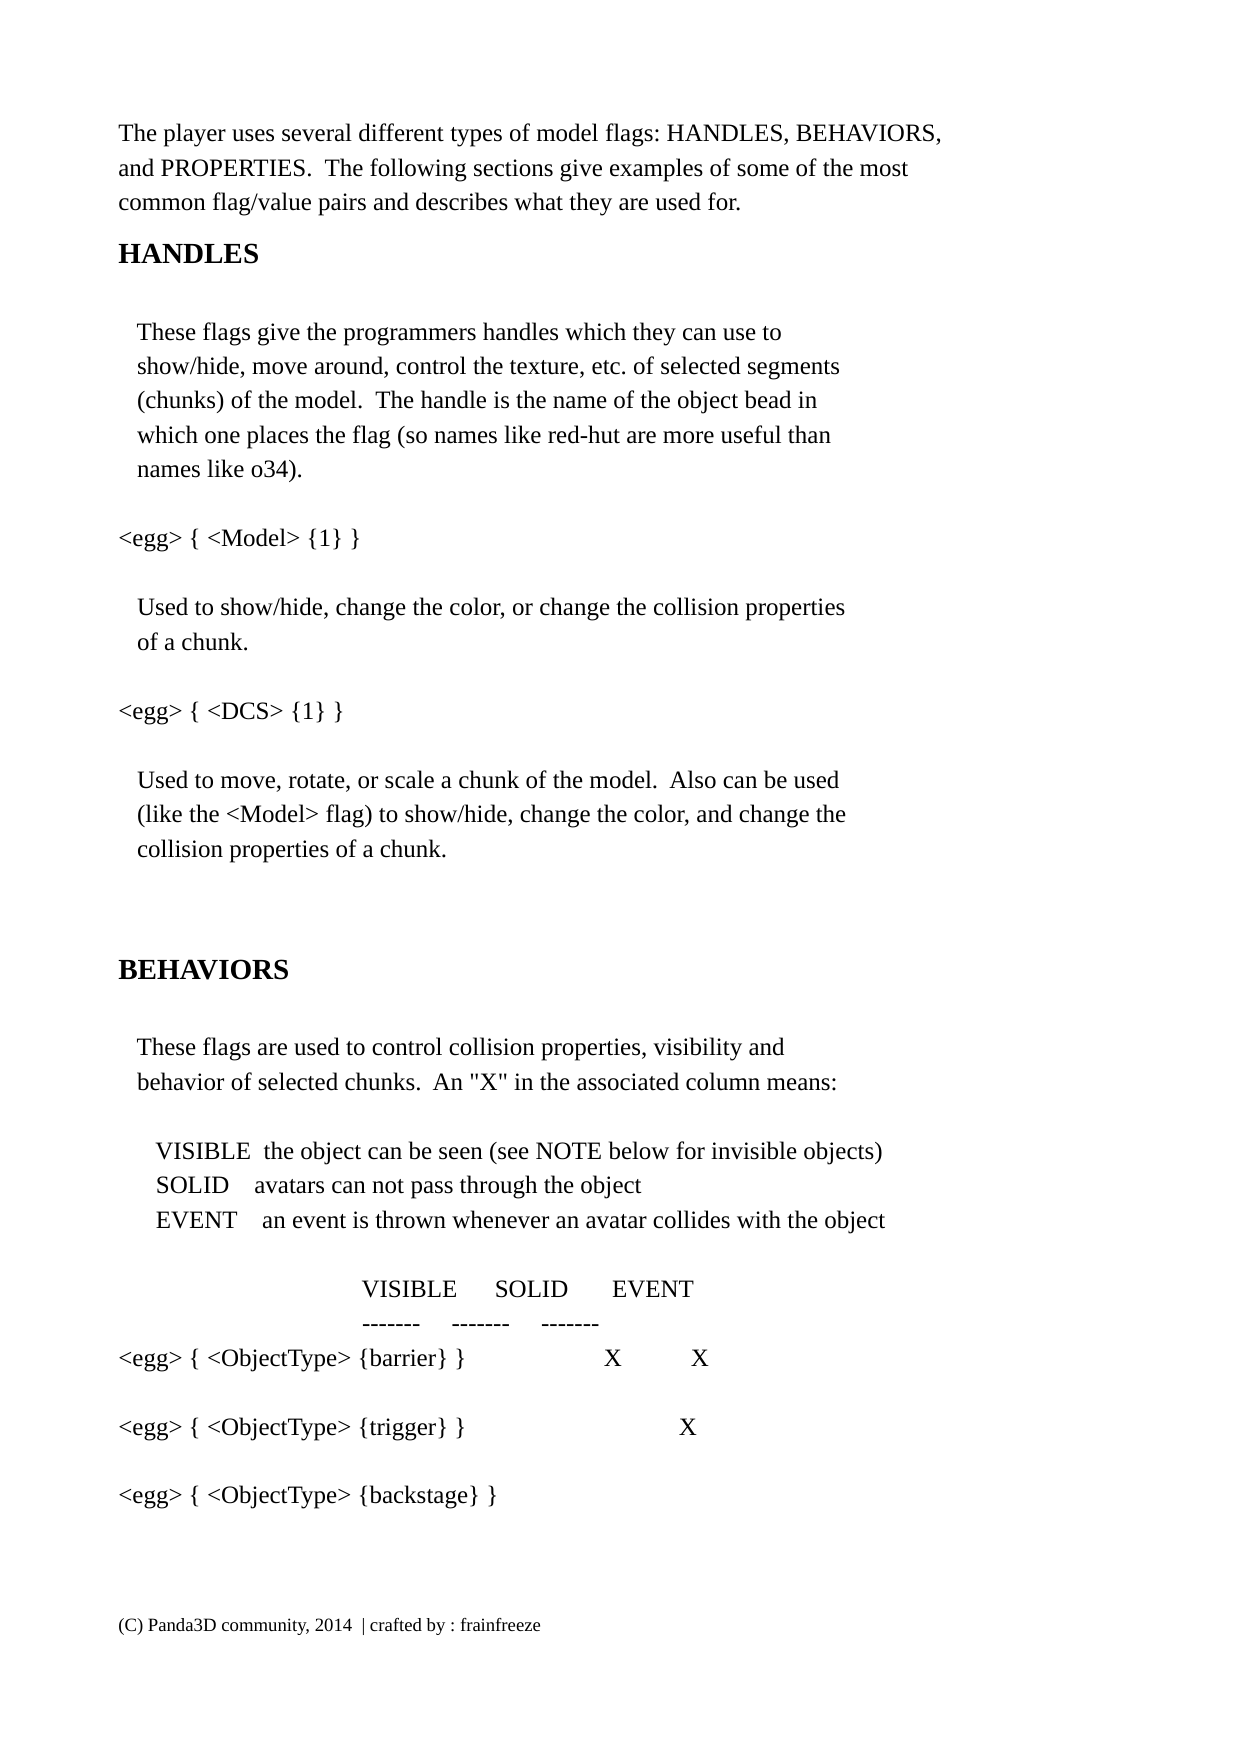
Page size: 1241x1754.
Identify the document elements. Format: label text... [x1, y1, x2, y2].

subtitle BEHAVIORS [118, 952, 1122, 985]
text <egg> { <DCS> {1} } [118, 696, 1122, 725]
text of a chunk. [118, 627, 1122, 656]
subtitle HANDLES [118, 236, 1122, 270]
text and PROPERTIES. The following sections give examples of some of the most [118, 153, 1122, 181]
text EVENT an event is thrown whenever an avatar collides with the object [118, 1205, 1122, 1233]
text collision properties of a chunk. [118, 834, 1122, 863]
text (like the <Model> flag) to show/hide, change the color, and change the [118, 799, 1122, 828]
text SOLID avatars can not pass through the object [118, 1170, 1122, 1199]
text <egg> { <Model> {1} } [118, 523, 1122, 552]
text These flags are used to control collision properties, visibility and [118, 1032, 1122, 1061]
text which one places the flag (so names like red-hut are more useful than [118, 420, 1122, 449]
text The player uses several different types of model flags: HANDLES, BEHAVIORS, [118, 118, 1122, 147]
text <egg> { <ObjectType> {trigger} } X [118, 1412, 1122, 1440]
text Used to show/hide, change the color, or change the collision properties [118, 592, 1122, 621]
text Used to move, rotate, or scale a chunk of the model. Also can be used [118, 765, 1122, 794]
text (chunks) of the model. The handle is the name of the object bead in [118, 386, 1122, 414]
text names like o34). [118, 454, 1122, 483]
text <egg> { <ObjectType> {barrier} } X X [118, 1343, 1122, 1371]
text VISIBLE the object can be seen (see NOTE below for invisible objects) [118, 1136, 1122, 1164]
text VISIBLE SOLID EVENT [118, 1274, 1122, 1302]
text ------- ------- ------- [118, 1308, 1122, 1337]
text show/hide, move around, control the texture, etc. of selected segments [118, 351, 1122, 380]
text common flag/value pairs and describes what they are used for. [118, 187, 1122, 216]
text behavior of selected chunks. An "X" in the associated column means: [118, 1067, 1122, 1096]
text <egg> { <ObjectType> {backstage} } [118, 1481, 1122, 1509]
text These flags give the programmers handles which they can use to [118, 317, 1122, 345]
